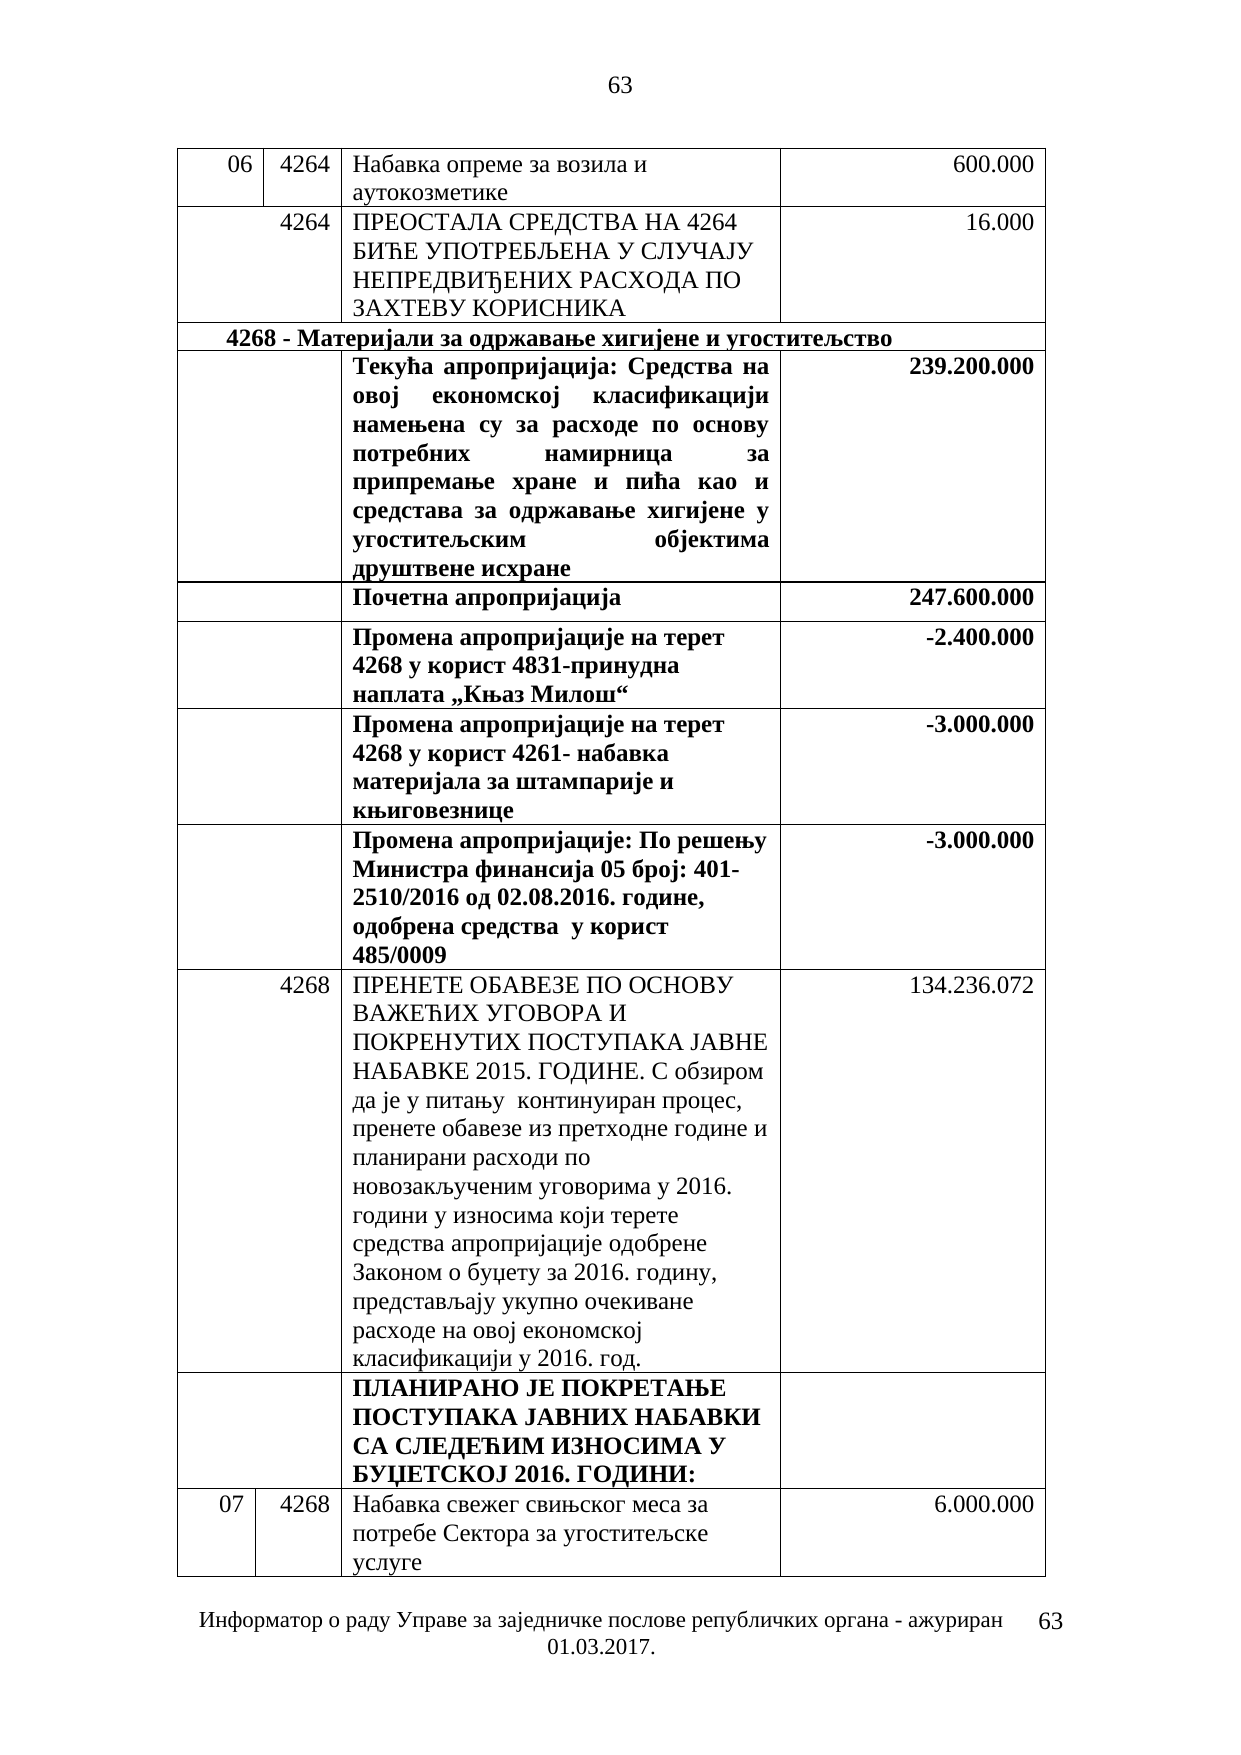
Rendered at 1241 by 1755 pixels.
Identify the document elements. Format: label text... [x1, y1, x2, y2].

table_cell [178, 622, 341, 708]
table_cell 4268 [256, 1489, 341, 1576]
table_cell 4264 [264, 149, 341, 206]
table_cell ПЛАНИРАНО ЈЕ ПОКРЕТАЊЕ ПОСТУПАКА ЈАВНИХ НАБАВКИ СА СЛЕДЕЋИМ ИЗНОСИМА У БУЏЕТСКОЈ 2016. ГОДИНИ: [342, 1373, 780, 1488]
table_cell Промена апропријације на терет 4268 у корист 4261- набавка материјала за штампарије и књиговезнице [342, 709, 780, 824]
table_cell Текућа апропријација: Средства на овој економској класификацији намењена су за расходе по основу потребних намирница за припремање хране и пића као и средстава за одржавање хигијене у угоститељским објектима друштвене исхране [342, 351, 780, 581]
table_cell Промена апропријације: По решењу Министра финансија 05 број: 401-2510/2016 од 02.08.2016. године, одобрена средства у корист 485/0009 [342, 825, 780, 969]
table_cell [178, 709, 341, 824]
table_cell [178, 351, 341, 581]
table_cell [781, 1373, 1045, 1488]
table_cell ПРЕНЕТЕ ОБАВЕЗЕ ПО ОСНОВУ ВАЖЕЋИХ УГОВОРА И ПОКРЕНУТИХ ПОСТУПАКА ЈАВНЕ НАБАВКЕ 2015. ГОДИНЕ. С обзиром да је у питању континуиран процес, пренете обавезе из претходне године и планирани расходи по новозакљученим уговорима у 2016. години у износима који терете средства апропријације одобрене Законом о буџету за 2016. годину, представљају укупно очекиване расходе на овој економској класификацији у 2016. год. [342, 970, 780, 1372]
table_cell [178, 1373, 341, 1488]
table_cell Почетна апропријација [342, 583, 780, 621]
table_cell 239.200.000 [781, 351, 1045, 581]
table_cell 16.000 [781, 207, 1045, 322]
table_cell [178, 583, 341, 621]
table_cell 4268 - Материјали за одржавање хигијене и угоститељство [178, 323, 1045, 350]
table_cell 247.600.000 [781, 583, 1045, 621]
table_cell 600.000 [781, 149, 1045, 206]
table_cell -3.000.000 [781, 825, 1045, 969]
table_cell 134.236.072 [781, 970, 1045, 1372]
table_cell 4264 [178, 207, 341, 322]
table_cell -3.000.000 [781, 709, 1045, 824]
table_cell ПРЕОСТАЛА СРЕДСТВА НА 4264 БИЋЕ УПОТРЕБЉЕНА У СЛУЧАЈУ НЕПРЕДВИЂЕНИХ РАСХОДА ПО ЗАХТЕВУ КОРИСНИКА [342, 207, 780, 322]
table_cell [178, 825, 341, 969]
table_cell 4268 [178, 970, 341, 1372]
table_cell 06 [178, 149, 263, 206]
table_cell 07 [178, 1489, 255, 1576]
table_cell Промена апропријације на терет 4268 у корист 4831-принудна наплата „Књаз Милош“ [342, 622, 780, 708]
table_cell 6.000.000 [781, 1489, 1045, 1576]
table_cell -2.400.000 [781, 622, 1045, 708]
table_cell Набавка свежег свињског меса за потребе Сектора за угоститељске услуге [342, 1489, 780, 1576]
table_cell Набавка опреме за возила и аутокозметике [342, 149, 780, 206]
